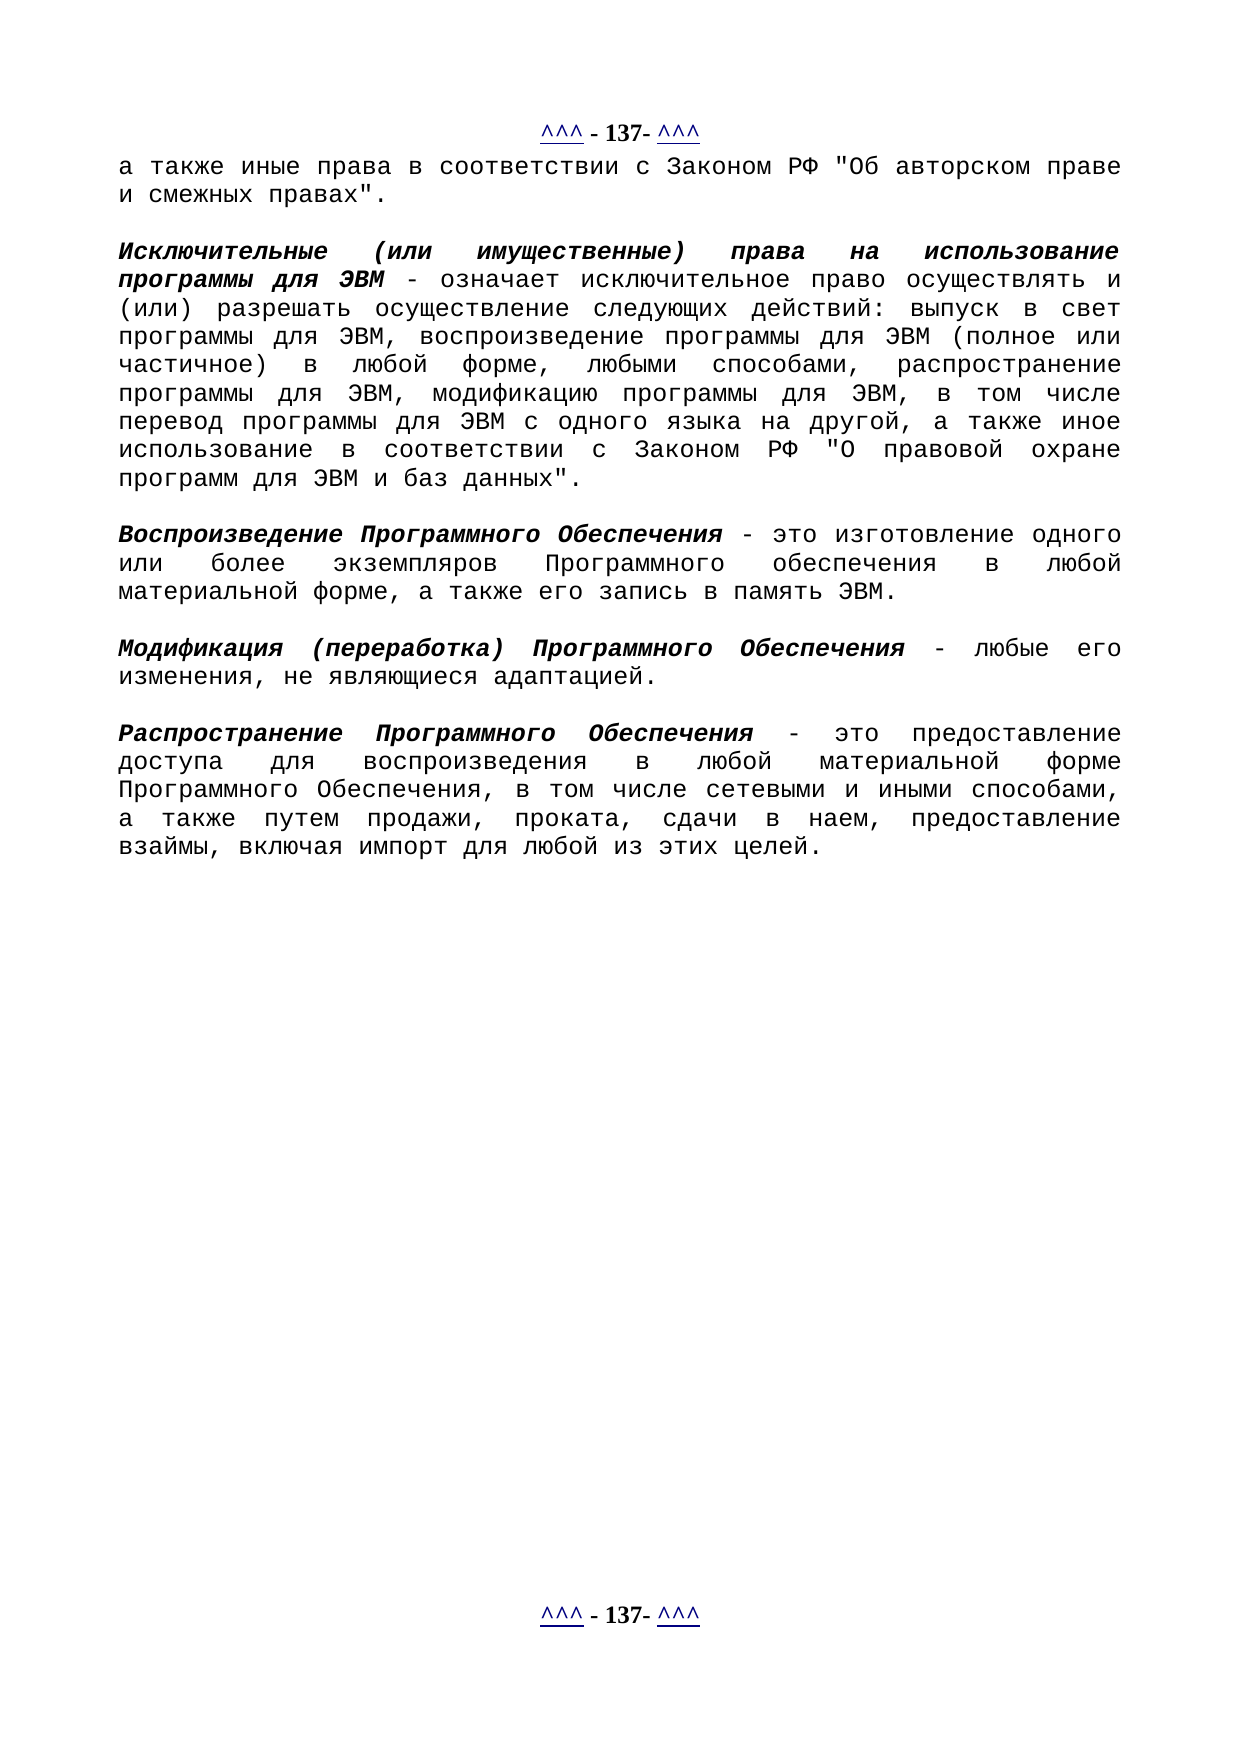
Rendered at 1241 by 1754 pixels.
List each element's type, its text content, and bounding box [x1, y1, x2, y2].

text Исключительные (или имущественные) права на использование программы для ЭВМ - означает исключительное право осуществлять и (или) разрешать осуществление следующих действий: выпуск в свет программы для ЭВМ, воспроизведение программы для ЭВМ (полное или частичное) в любой форме, любыми способами, распространение программы для ЭВМ, модификацию программы для ЭВМ, в том числе перевод программы для ЭВМ с одного языка на другой, а также иное использование в соответствии с Законом РФ "О правовой охране программ для ЭВМ и баз данных". [118, 238, 1122, 493]
text а также иные права в соответствии с Законом РФ "Об авторском праве и смежных правах". [118, 153, 1122, 210]
text Распространение Программного Обеспечения - это предоставление доступа для воспроизведения в любой материальной форме Программного Обеспечения, в том числе сетевыми и иными способами, а также путем продажи, проката, сдачи в наем, предоставление взаймы, включая импорт для любой из этих целей. [118, 720, 1122, 862]
text Воспроизведение Программного Обеспечения - это изготовление одного или более экземпляров Программного обеспечения в любой материальной форме, а также его запись в память ЭВМ. [118, 522, 1122, 607]
text Модификация (переработка) Программного Обеспечения - любые его изменения, не являющиеся адаптацией. [118, 635, 1122, 692]
